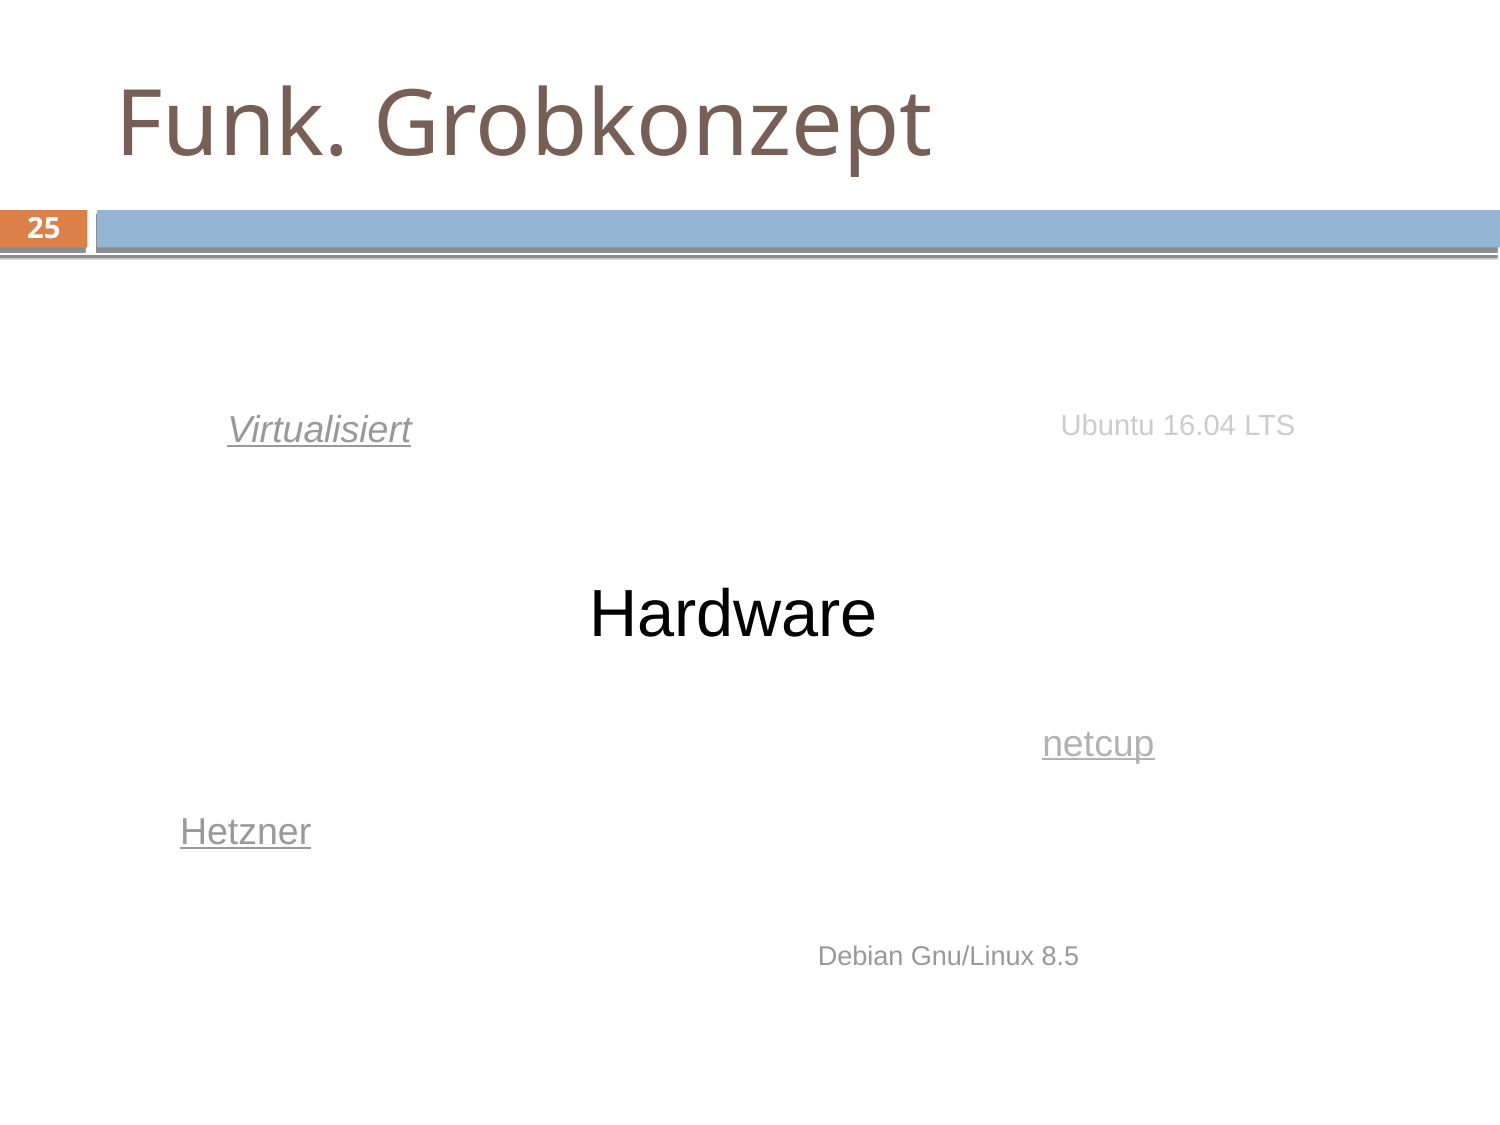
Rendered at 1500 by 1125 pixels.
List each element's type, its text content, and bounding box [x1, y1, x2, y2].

text_box netcup [1027, 714, 1241, 772]
text_box Hetzner [165, 803, 326, 860]
subtitle Hardware [47, 274, 1385, 1028]
text_box Ubuntu 16.04 LTS [1045, 401, 1312, 450]
text_box Virtualisiert [212, 401, 427, 459]
title Funk. Grobkonzept [100, 37, 1438, 200]
text_box Debian Gnu/Linux 8.5 [803, 933, 1094, 979]
